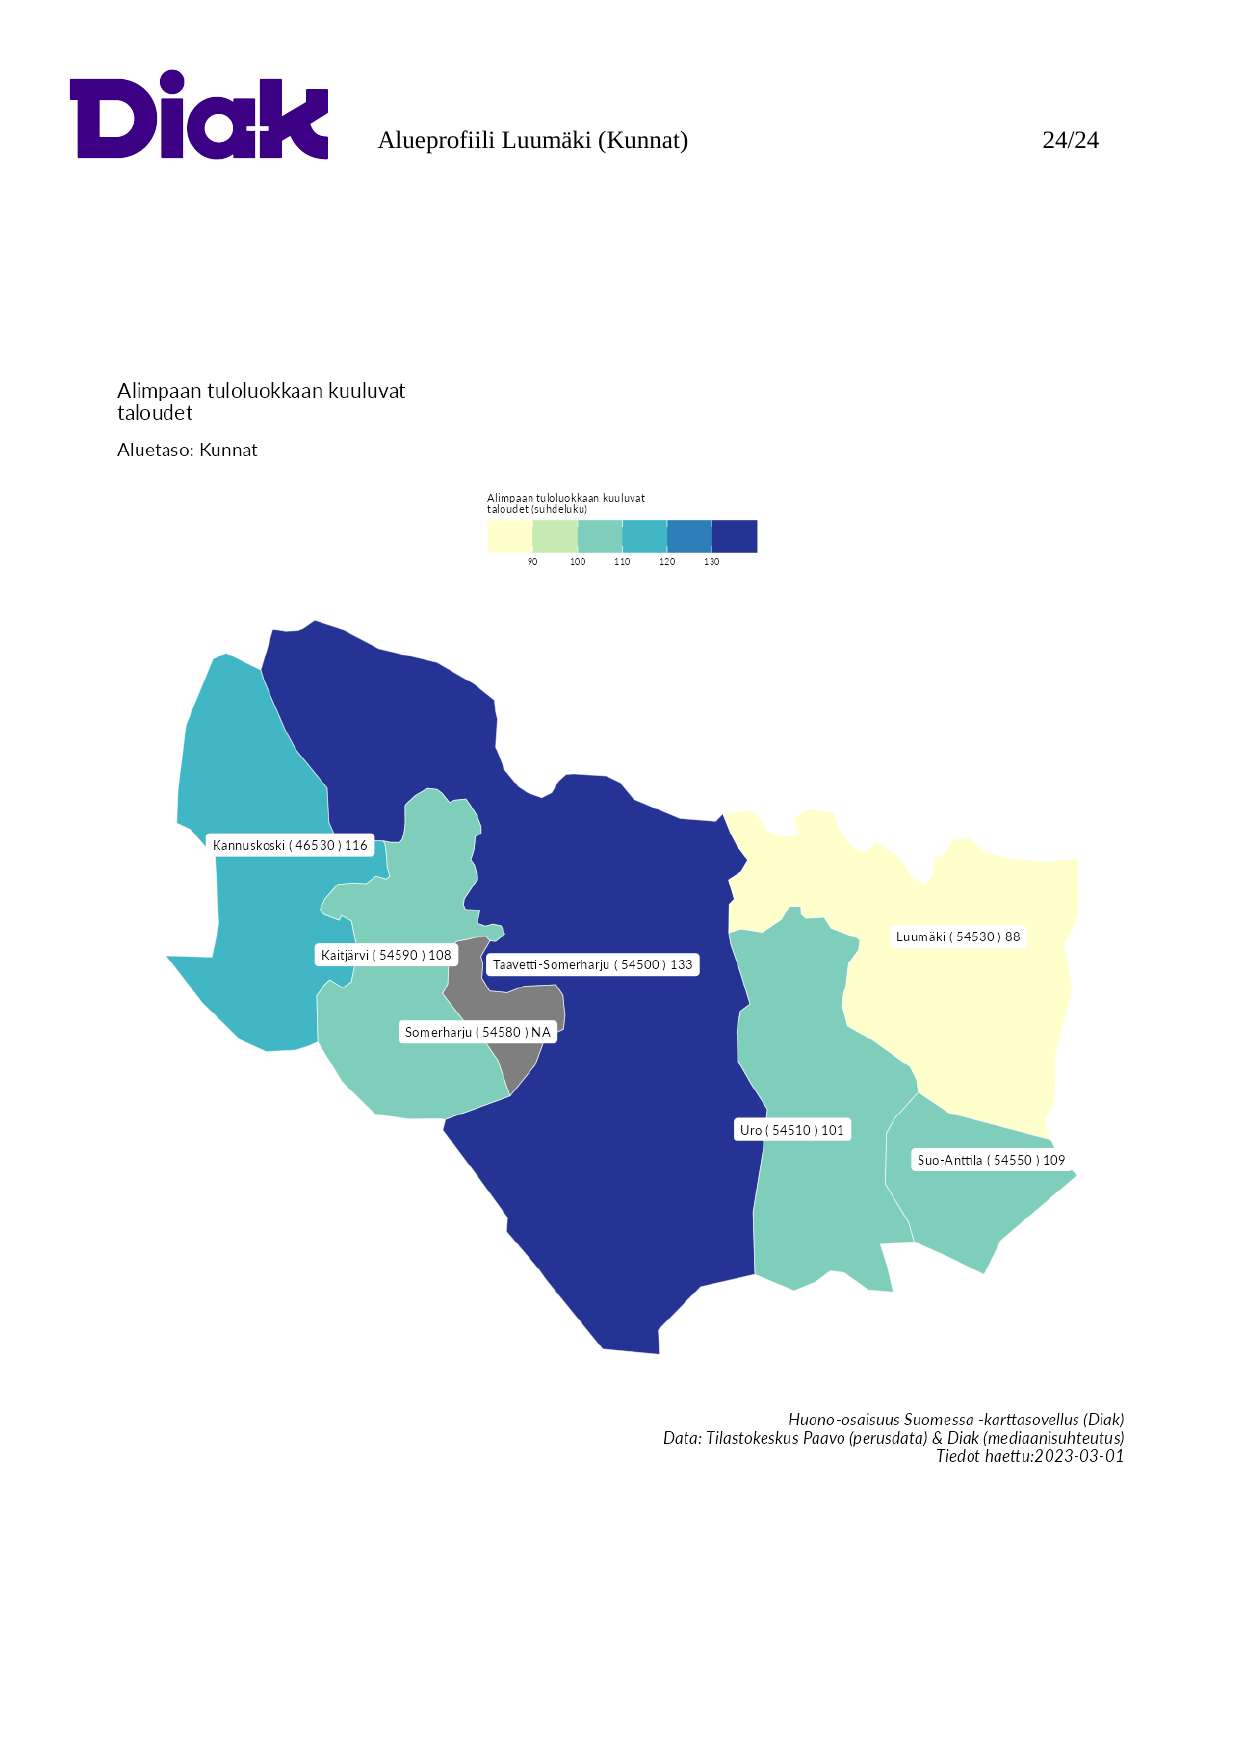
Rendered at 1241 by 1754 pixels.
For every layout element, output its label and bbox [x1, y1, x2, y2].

picture [61, 196, 1179, 1651]
